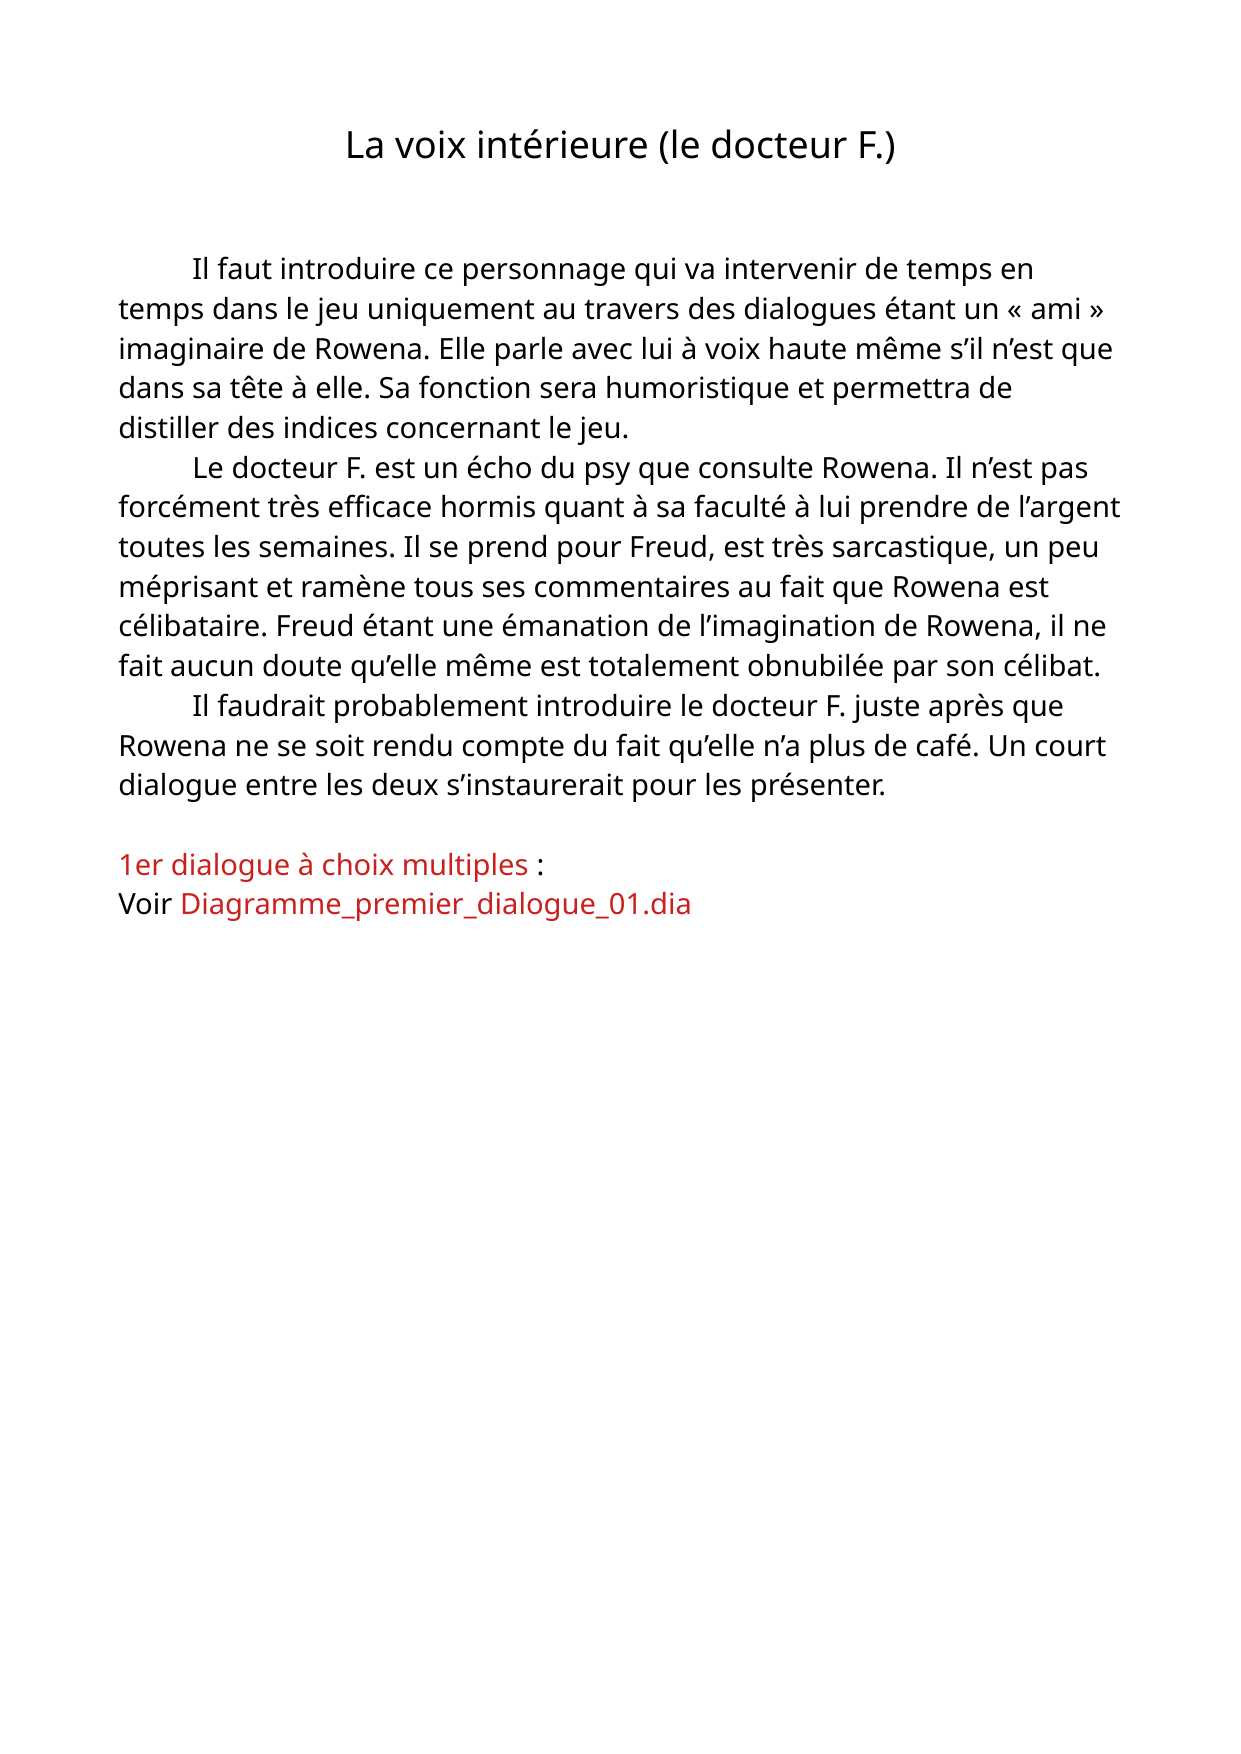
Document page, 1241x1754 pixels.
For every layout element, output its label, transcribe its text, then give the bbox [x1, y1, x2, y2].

text La voix intérieure (le docteur F.) [118, 118, 1122, 169]
text Le docteur F. est un écho du psy que consulte Rowena. Il n’est pas forcément très efficace hormis quant à sa faculté à lui prendre de l’argent toutes les semaines. Il se prend pour Freud, est très sarcastique, un peu méprisant et ramène tous ses commentaires au fait que Rowena est célibataire. Freud étant une émanation de l’imagination de Rowena, il ne fait aucun doute qu’elle même est totalement obnubilée par son célibat. [118, 447, 1122, 685]
text Voir Diagramme_premier_dialogue_01.dia [118, 883, 1122, 923]
text 1er dialogue à choix multiples : [118, 844, 1122, 883]
text Il faudrait probablement introduire le docteur F. juste après que Rowena ne se soit rendu compte du fait qu’elle n’a plus de café. Un court dialogue entre les deux s’instaurerait pour les présenter. [118, 685, 1122, 804]
text Il faut introduire ce personnage qui va intervenir de temps en temps dans le jeu uniquement au travers des dialogues étant un « ami » imaginaire de Rowena. Elle parle avec lui à voix haute même s’il n’est que dans sa tête à elle. Sa fonction sera humoristique et permettra de distiller des indices concernant le jeu. [118, 248, 1122, 447]
